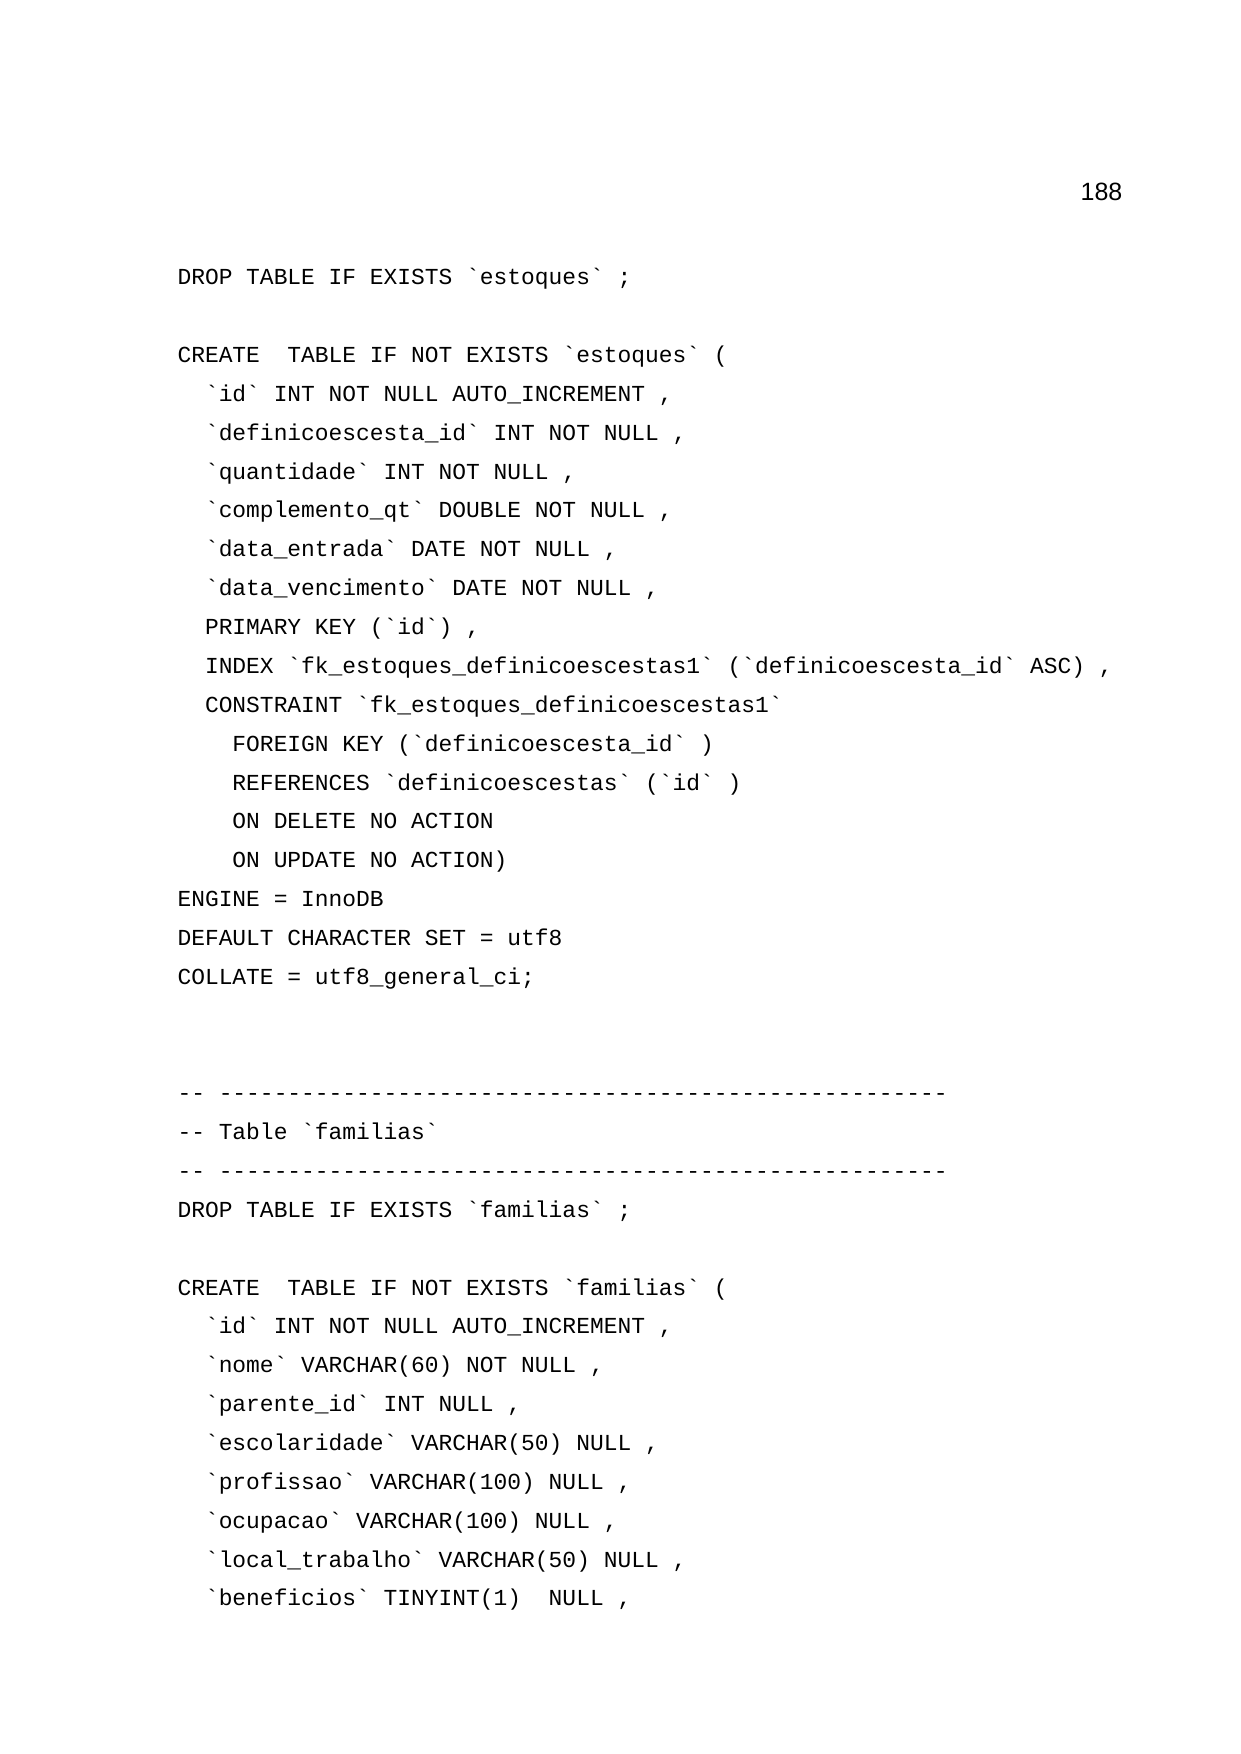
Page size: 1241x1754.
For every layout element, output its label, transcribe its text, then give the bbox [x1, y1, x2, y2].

text -- ----------------------------------------------------- [177, 1082, 1122, 1108]
text `quantidade` INT NOT NULL , [177, 460, 1122, 486]
text FOREIGN KEY (`definicoescesta_id` ) [177, 732, 1122, 758]
text ON DELETE NO ACTION [177, 810, 1122, 836]
text `beneficios` TINYINT(1) NULL , [177, 1587, 1122, 1613]
text `escolaridade` VARCHAR(50) NULL , [177, 1431, 1122, 1457]
text INDEX `fk_estoques_definicoescestas1` (`definicoescesta_id` ASC) , [177, 654, 1122, 680]
text REFERENCES `definicoescestas` (`id` ) [177, 771, 1122, 797]
text ENGINE = InnoDB [177, 887, 1122, 913]
text DROP TABLE IF EXISTS `familias` ; [177, 1198, 1122, 1224]
text COLLATE = utf8_general_ci; [177, 965, 1122, 991]
text `data_vencimento` DATE NOT NULL , [177, 577, 1122, 602]
text DROP TABLE IF EXISTS `estoques` ; [177, 266, 1122, 292]
text CONSTRAINT `fk_estoques_definicoescestas1` [177, 693, 1122, 719]
text CREATE TABLE IF NOT EXISTS `familias` ( [177, 1276, 1122, 1302]
text `ocupacao` VARCHAR(100) NULL , [177, 1509, 1122, 1535]
text `id` INT NOT NULL AUTO_INCREMENT , [177, 382, 1122, 408]
text `parente_id` INT NULL , [177, 1392, 1122, 1418]
text PRIMARY KEY (`id`) , [177, 615, 1122, 641]
text -- Table `familias` [177, 1121, 1122, 1146]
text -- ----------------------------------------------------- [177, 1159, 1122, 1185]
text `profissao` VARCHAR(100) NULL , [177, 1470, 1122, 1496]
text `id` INT NOT NULL AUTO_INCREMENT , [177, 1315, 1122, 1341]
text `data_entrada` DATE NOT NULL , [177, 538, 1122, 564]
text DEFAULT CHARACTER SET = utf8 [177, 926, 1122, 952]
text `complemento_qt` DOUBLE NOT NULL , [177, 499, 1122, 525]
text `nome` VARCHAR(60) NOT NULL , [177, 1354, 1122, 1379]
text CREATE TABLE IF NOT EXISTS `estoques` ( [177, 343, 1122, 369]
text `local_trabalho` VARCHAR(50) NULL , [177, 1548, 1122, 1574]
text `definicoescesta_id` INT NOT NULL , [177, 421, 1122, 447]
text ON UPDATE NO ACTION) [177, 848, 1122, 874]
